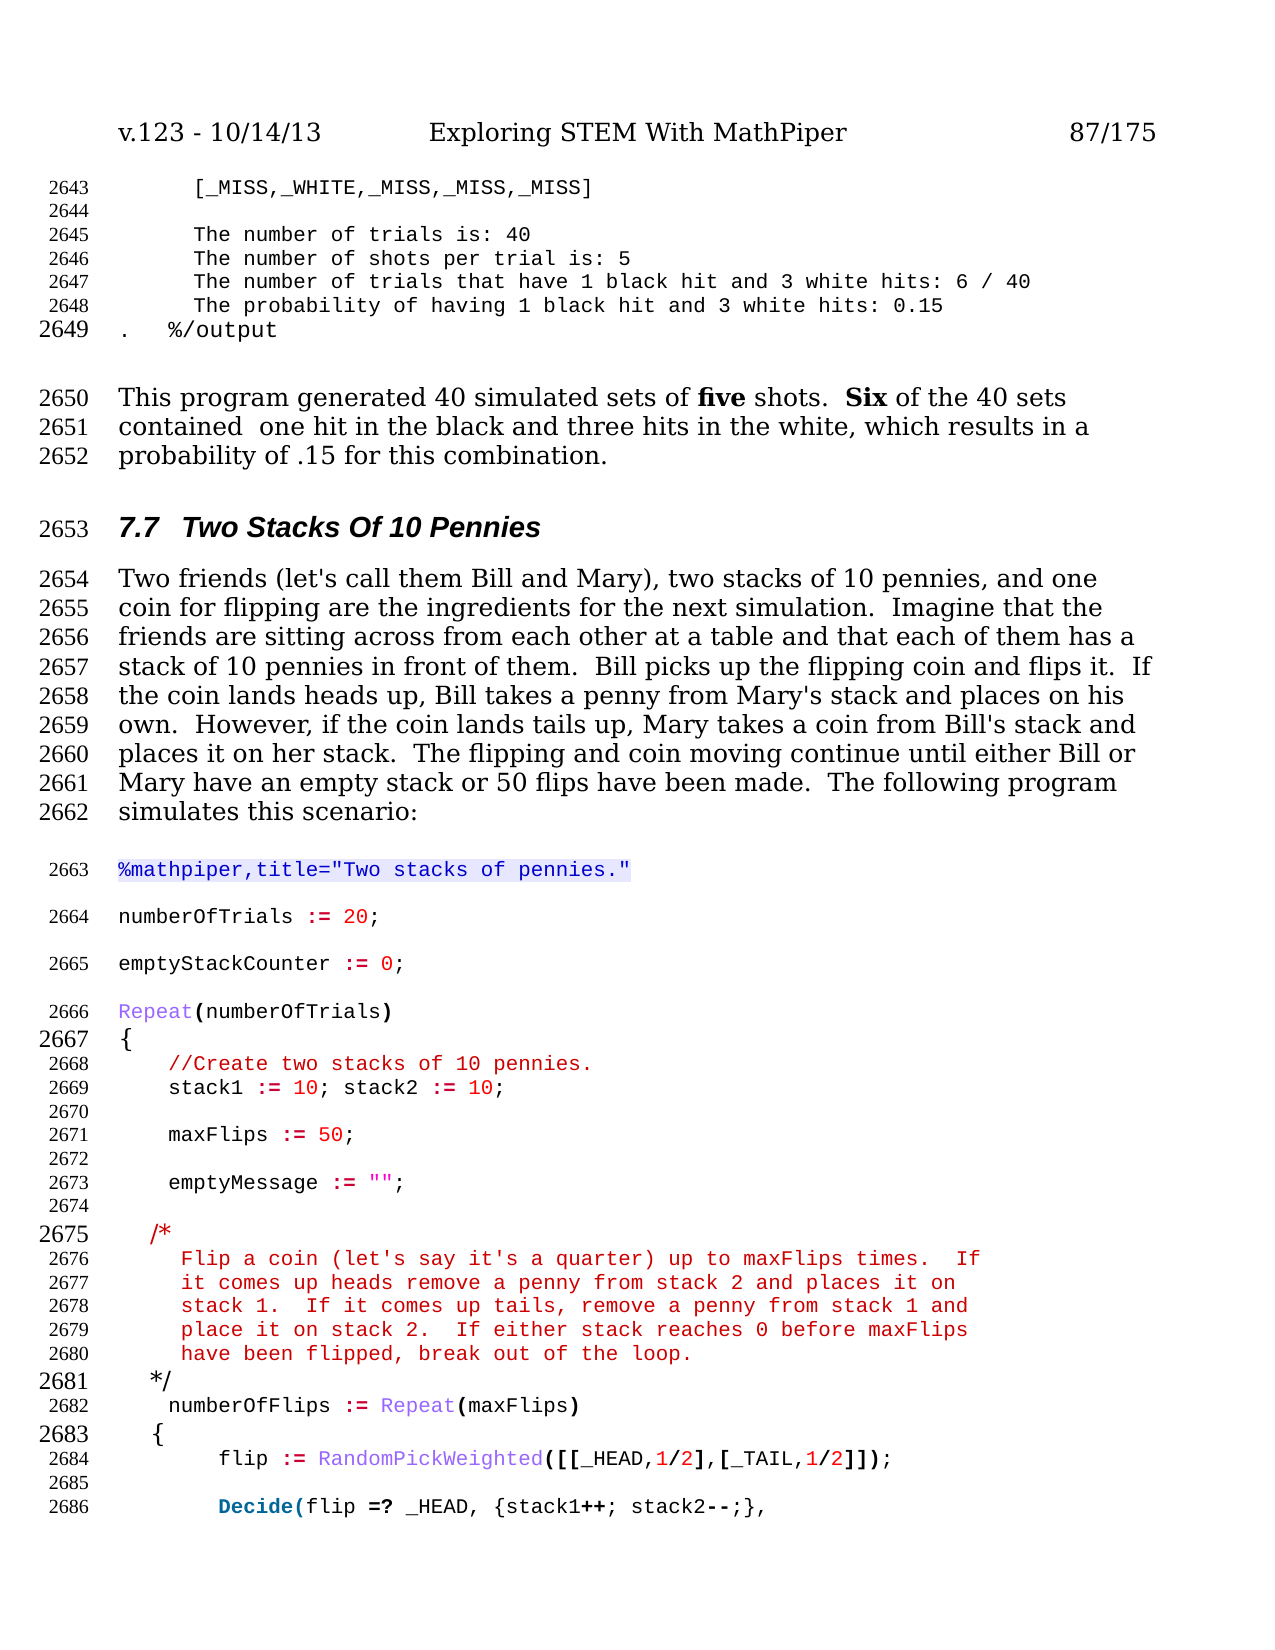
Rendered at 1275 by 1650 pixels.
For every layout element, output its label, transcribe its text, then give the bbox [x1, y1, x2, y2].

text The number of trials is: 40 [118, 224, 1157, 248]
text Decide(flip =? _HEAD, {stack1++; stack2--;}, [118, 1496, 1157, 1519]
text stack1 := 10; stack2 := 10; [118, 1077, 1157, 1101]
text maxFlips := 50; [118, 1124, 1157, 1148]
text { [118, 1419, 1157, 1448]
text numberOfTrials := 20; [118, 906, 1157, 930]
text it comes up heads remove a penny from stack 2 and places it on [118, 1272, 1157, 1295]
text /* [118, 1219, 1157, 1248]
text //Create two stacks of 10 pennies. [118, 1053, 1157, 1077]
text have been flipped, break out of the loop. [118, 1343, 1157, 1366]
text . %/output [118, 319, 1157, 344]
text The number of shots per trial is: 5 [118, 248, 1157, 271]
text Flip a coin (let's say it's a quarter) up to maxFlips times. If [118, 1248, 1157, 1272]
text This program generated 40 simulated sets of five shots. Six of the 40 sets contained one hit in the black and three hits in the white, which results in a probability of .15 for this combination. [118, 383, 1157, 471]
text [_MISS,_WHITE,_MISS,_MISS,_MISS] [118, 177, 1157, 200]
text The number of trials that have 1 black hit and 3 white hits: 6 / 40 [118, 271, 1157, 295]
text emptyMessage := ""; [118, 1172, 1157, 1195]
text place it on stack 2. If either stack reaches 0 before maxFlips [118, 1319, 1157, 1343]
text emptyStackCounter := 0; [118, 953, 1157, 977]
text flip := RandomPickWeighted([[_HEAD,1/2],[_TAIL,1/2]]); [118, 1448, 1157, 1472]
text Repeat(numberOfTrials) [118, 1001, 1157, 1024]
text stack 1. If it comes up tails, remove a penny from stack 1 and [118, 1295, 1157, 1319]
text The probability of having 1 black hit and 3 white hits: 0.15 [118, 295, 1157, 319]
text */ [118, 1366, 1157, 1396]
text { [118, 1024, 1157, 1053]
subtitle Two Stacks Of 10 Pennies [118, 510, 1157, 543]
text %mathpiper,title="Two stacks of pennies." [118, 859, 1157, 882]
text numberOfFlips := Repeat(maxFlips) [118, 1396, 1157, 1419]
text Two friends (let's call them Bill and Mary), two stacks of 10 pennies, and one coin for flipping are the ingredients for the next simulation. Imagine that the friends are sitting across from each other at a table and that each of them has a stack of 10 pennies in front of them. Bill picks up the flipping coin and flips it. If the coin lands heads up, Bill takes a penny from Mary's stack and places on his own. However, if the coin lands tails up, Mary takes a coin from Bill's stack and places it on her stack. The flipping and coin moving continue until either Bill or Mary have an empty stack or 50 flips have been made. The following program simulates this scenario: [118, 564, 1157, 827]
